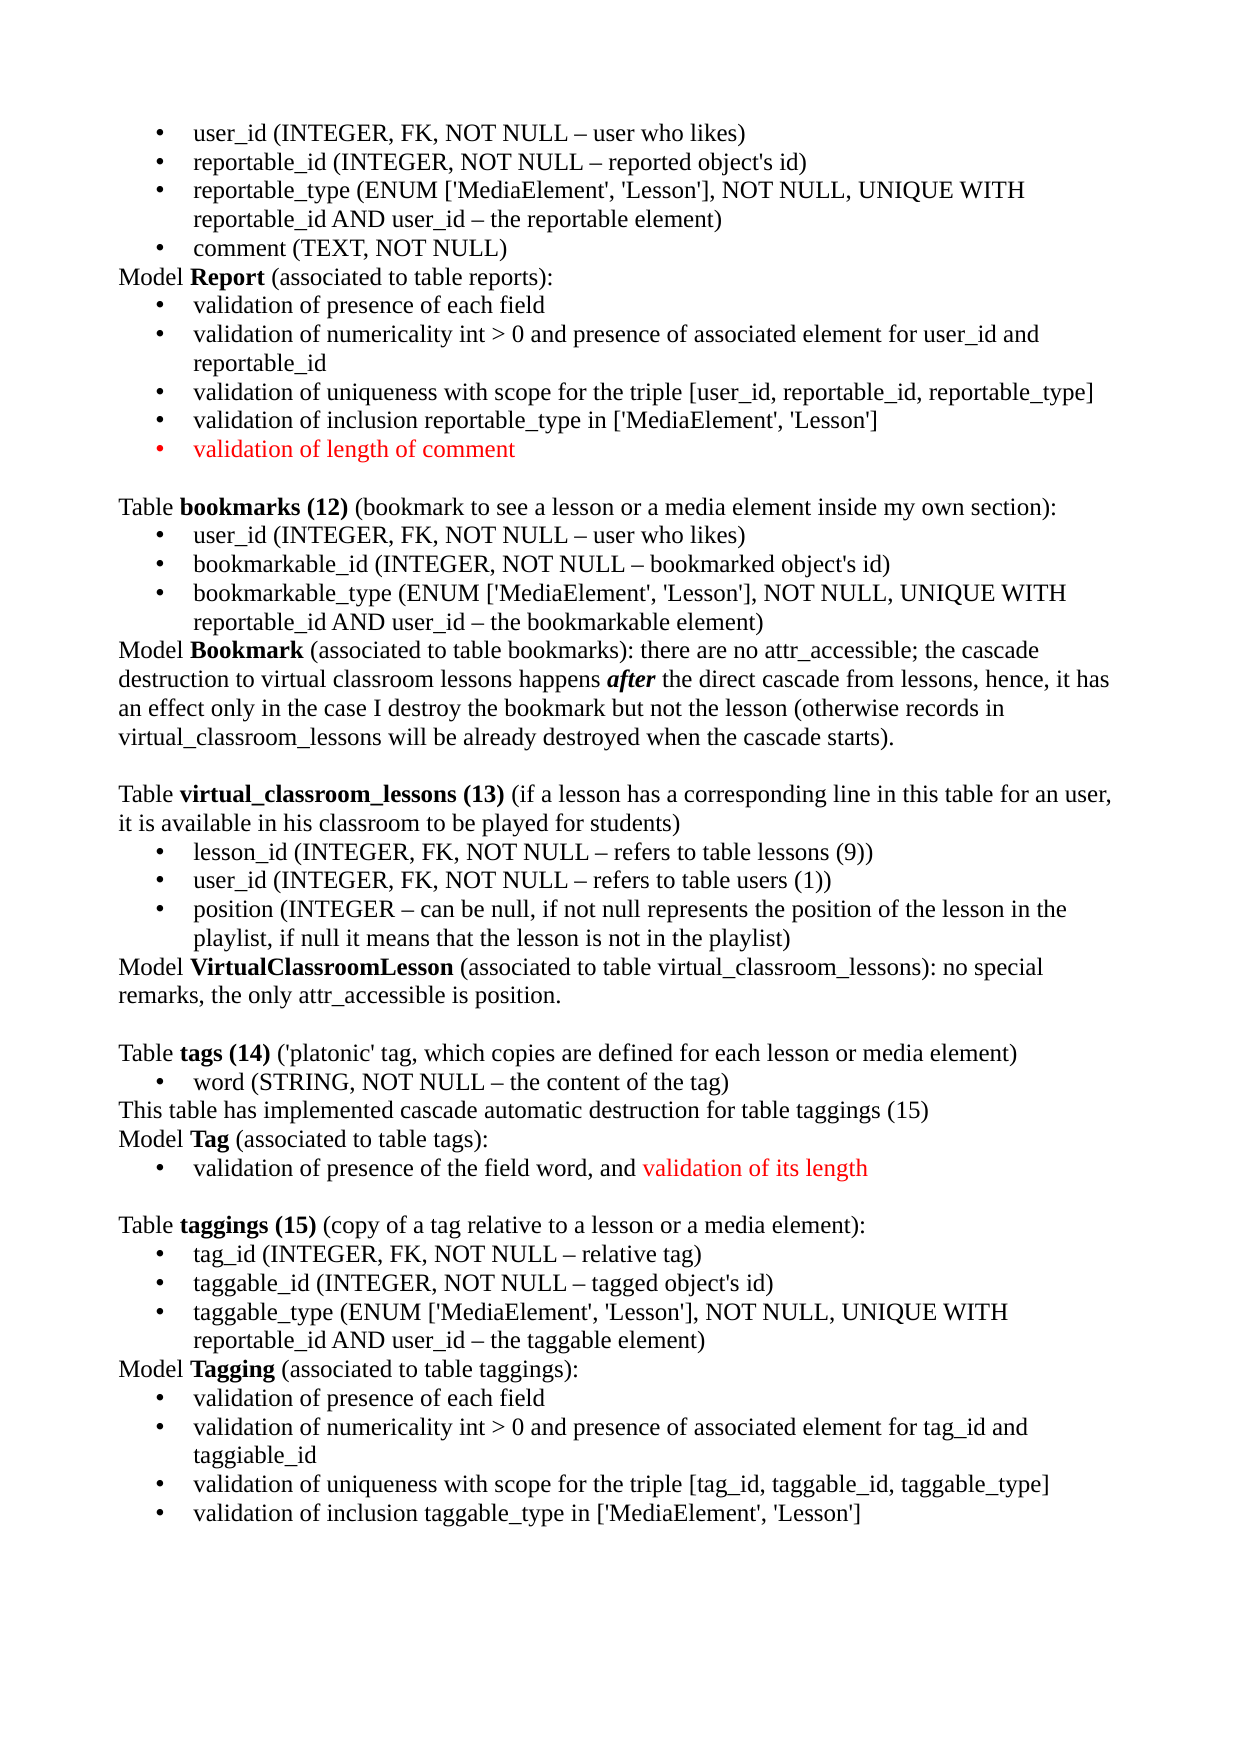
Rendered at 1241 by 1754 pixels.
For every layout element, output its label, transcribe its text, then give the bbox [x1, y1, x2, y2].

list bookmarkable_type (ENUM ['MediaElement', 'Lesson'], NOT NULL, UNIQUE WITH reportable_id AND user_id – the bookmarkable element) [156, 578, 1122, 636]
list comment (TEXT, NOT NULL) [156, 233, 1122, 262]
text Model Report (associated to table reports): [118, 262, 1122, 291]
text Table bookmarks (12) (bookmark to see a lesson or a media element inside my own section): [118, 492, 1122, 521]
list position (INTEGER – can be null, if not null represents the position of the lesson in the playlist, if null it means that the lesson is not in the playlist) [156, 894, 1122, 952]
list validation of presence of each field [156, 1383, 1122, 1412]
text Model Tag (associated to table tags): [118, 1124, 1122, 1153]
list validation of uniqueness with scope for the triple [user_id, reportable_id, reportable_type] [156, 377, 1122, 406]
list taggable_id (INTEGER, NOT NULL – tagged object's id) [156, 1268, 1122, 1297]
text Table tags (14) ('platonic' tag, which copies are defined for each lesson or media element) [118, 1038, 1122, 1067]
list validation of presence of each field [156, 291, 1122, 319]
list lesson_id (INTEGER, FK, NOT NULL – refers to table lessons (9)) [156, 837, 1122, 866]
text Model Tagging (associated to table taggings): [118, 1354, 1122, 1383]
list validation of presence of the field word, and validation of its length [156, 1153, 1122, 1182]
list validation of length of comment [156, 434, 1122, 463]
list user_id (INTEGER, FK, NOT NULL – user who likes) [156, 118, 1122, 147]
list tag_id (INTEGER, FK, NOT NULL – relative tag) [156, 1239, 1122, 1268]
list validation of numericality int > 0 and presence of associated element for user_id and reportable_id [156, 319, 1122, 377]
text Model Bookmark (associated to table bookmarks): there are no attr_accessible; the cascade destruction to virtual classroom lessons happens after the direct cascade from lessons, hence, it has an effect only in the case I destroy the bookmark but not the lesson (otherwise records in virtual_classroom_lessons will be already destroyed when the cascade starts). [118, 636, 1122, 751]
text Model VirtualClassroomLesson (associated to table virtual_classroom_lessons): no special remarks, the only attr_accessible is position. [118, 952, 1122, 1009]
text Table taggings (15) (copy of a tag relative to a lesson or a media element): [118, 1211, 1122, 1239]
text Table virtual_classroom_lessons (13) (if a lesson has a corresponding line in this table for an user, it is available in his classroom to be played for students) [118, 779, 1122, 837]
list taggable_type (ENUM ['MediaElement', 'Lesson'], NOT NULL, UNIQUE WITH reportable_id AND user_id – the taggable element) [156, 1297, 1122, 1354]
list reportable_id (INTEGER, NOT NULL – reported object's id) [156, 147, 1122, 176]
list validation of numericality int > 0 and presence of associated element for tag_id and taggiable_id [156, 1412, 1122, 1469]
list validation of inclusion reportable_type in ['MediaElement', 'Lesson'] [156, 406, 1122, 434]
list bookmarkable_id (INTEGER, NOT NULL – bookmarked object's id) [156, 549, 1122, 578]
text This table has implemented cascade automatic destruction for table taggings (15) [118, 1096, 1122, 1124]
list reportable_type (ENUM ['MediaElement', 'Lesson'], NOT NULL, UNIQUE WITH reportable_id AND user_id – the reportable element) [156, 176, 1122, 233]
list user_id (INTEGER, FK, NOT NULL – user who likes) [156, 521, 1122, 549]
list user_id (INTEGER, FK, NOT NULL – refers to table users (1)) [156, 866, 1122, 894]
list validation of inclusion taggable_type in ['MediaElement', 'Lesson'] [156, 1498, 1122, 1527]
list validation of uniqueness with scope for the triple [tag_id, taggable_id, taggable_type] [156, 1469, 1122, 1498]
list word (STRING, NOT NULL – the content of the tag) [156, 1067, 1122, 1096]
